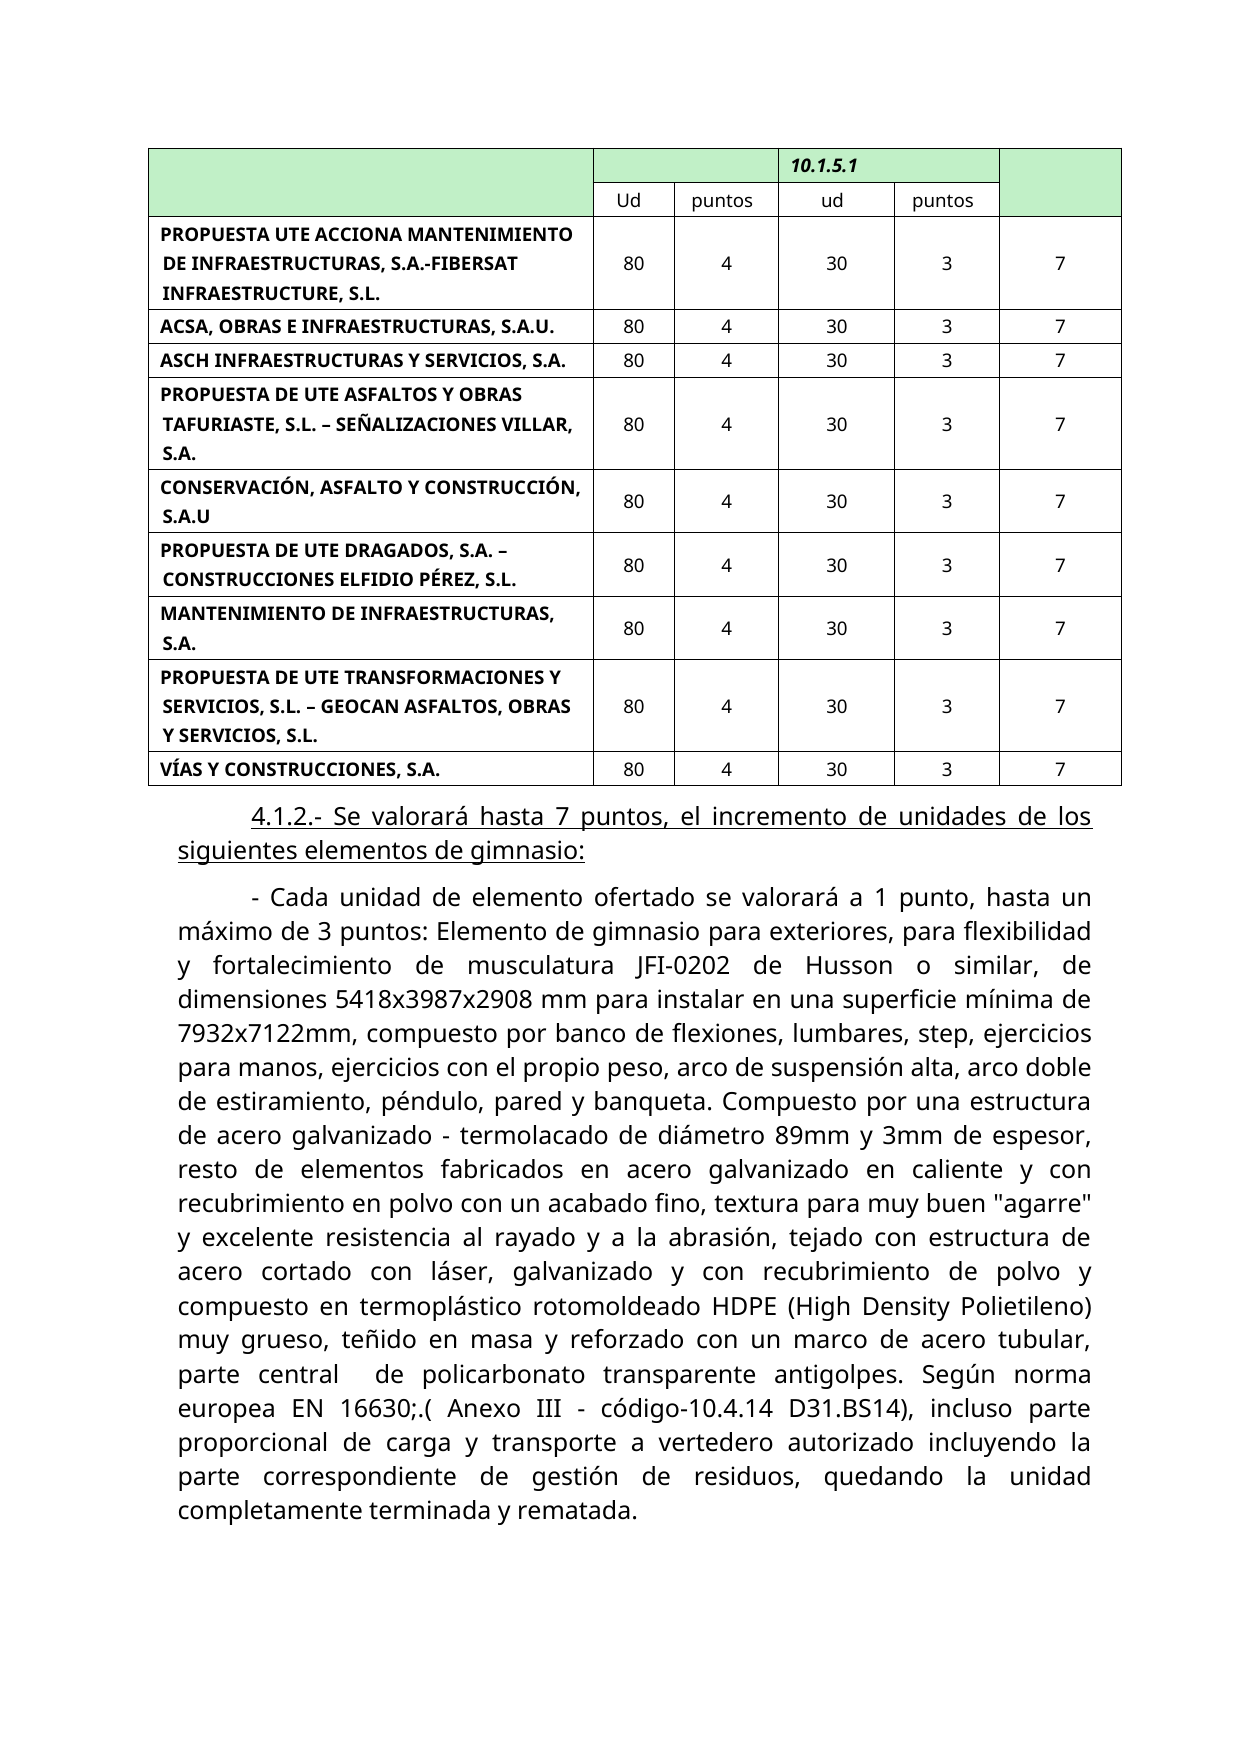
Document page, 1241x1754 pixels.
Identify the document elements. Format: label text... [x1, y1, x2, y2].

table_cell 80 [594, 344, 674, 377]
table_cell 7 [1000, 533, 1121, 596]
table_cell 7 [1000, 597, 1121, 659]
table_cell 30 [779, 752, 894, 785]
table_cell 80 [594, 217, 674, 309]
table_cell 3 [895, 533, 999, 596]
table_cell PROPUESTA DE UTE DRAGADOS, S.A. – CONSTRUCCIONES ELFIDIO PÉREZ, S.L. [149, 533, 593, 596]
table_cell 3 [895, 310, 999, 343]
table_cell 30 [779, 470, 894, 532]
table_cell 7 [1000, 378, 1121, 469]
table_cell 7 [1000, 470, 1121, 532]
table_cell 4 [675, 533, 778, 596]
table_cell 80 [594, 660, 674, 751]
table_cell 80 [594, 470, 674, 532]
table_cell 7 [1000, 344, 1121, 377]
table_cell 3 [895, 660, 999, 751]
text - Cada unidad de elemento ofertado se valorará a 1 punto, hasta un máximo de 3 puntos: Elemento de gimnasio para exteriores, para flexibilidad y fortalecimiento de musculatura JFI-0202 de Husson o similar, de dimensiones 5418x3987x2908 mm para instalar en una superficie mínima de 7932x7122mm, compuesto por banco de flexiones, lumbares, step, ejercicios para manos, ejercicios con el propio peso, arco de suspensión alta, arco doble de estiramiento, péndulo, pared y banqueta. Compuesto por una estructura de acero galvanizado - termolacado de diámetro 89mm y 3mm de espesor, resto de elementos fabricados en acero galvanizado en caliente y con recubrimiento en polvo con un acabado fino, textura para muy buen "agarre" y excelente resistencia al rayado y a la abrasión, tejado con estructura de acero cortado con láser, galvanizado y con recubrimiento de polvo y compuesto en termoplástico rotomoldeado HDPE (High Density Polietileno) muy grueso, teñido en masa y reforzado con un marco de acero tubular, parte central de policarbonato transparente antigolpes. Según norma europea EN 16630;.( Anexo III - código-10.4.14 D31.BS14), incluso parte proporcional de carga y transporte a vertedero autorizado incluyendo la parte correspondiente de gestión de residuos, quedando la unidad completamente terminada y rematada. [177, 879, 1093, 1527]
table_cell PROPUESTA DE UTE TRANSFORMACIONES Y SERVICIOS, S.L. – GEOCAN ASFALTOS, OBRAS Y SERVICIOS, S.L. [149, 660, 593, 751]
table_cell 4 [675, 378, 778, 469]
table_cell 3 [895, 752, 999, 785]
table_cell 3 [895, 597, 999, 659]
table_cell 4 [675, 217, 778, 309]
table_header 10.1.5.1 [779, 149, 999, 182]
table_cell ACSA, OBRAS E INFRAESTRUCTURAS, S.A.U. [149, 310, 593, 343]
table_cell ud [779, 183, 894, 216]
table_cell 7 [1000, 660, 1121, 751]
table_cell 30 [779, 660, 894, 751]
table_header [1000, 149, 1121, 216]
table_cell 4 [675, 660, 778, 751]
table_cell Ud [594, 183, 674, 216]
table_cell 3 [895, 378, 999, 469]
table_cell 30 [779, 217, 894, 309]
table_header [594, 149, 778, 182]
table_cell 4 [675, 752, 778, 785]
table_cell 3 [895, 344, 999, 377]
table_cell 3 [895, 217, 999, 309]
table_cell 4 [675, 344, 778, 377]
table_cell PROPUESTA DE UTE ASFALTOS Y OBRAS TAFURIASTE, S.L. – SEÑALIZACIONES VILLAR, S.A. [149, 378, 593, 469]
table_cell 30 [779, 533, 894, 596]
table_cell VÍAS Y CONSTRUCCIONES, S.A. [149, 752, 593, 785]
table_cell 80 [594, 378, 674, 469]
table_header [149, 149, 593, 216]
table_cell 80 [594, 310, 674, 343]
table_cell 80 [594, 597, 674, 659]
text 4.1.2.- Se valorará hasta 7 puntos, el incremento de unidades de los siguientes elementos de gimnasio: [177, 799, 1093, 867]
table_cell 4 [675, 597, 778, 659]
table_cell 4 [675, 470, 778, 532]
table_cell 80 [594, 752, 674, 785]
table_cell 7 [1000, 752, 1121, 785]
table_cell puntos [895, 183, 999, 216]
table_cell 7 [1000, 217, 1121, 309]
table_cell 4 [675, 310, 778, 343]
table_cell 30 [779, 597, 894, 659]
table_cell 3 [895, 470, 999, 532]
table_cell 80 [594, 533, 674, 596]
table_cell puntos [675, 183, 778, 216]
table_cell 30 [779, 378, 894, 469]
table_cell MANTENIMIENTO DE INFRAESTRUCTURAS, S.A. [149, 597, 593, 659]
table_cell 30 [779, 344, 894, 377]
table_cell 7 [1000, 310, 1121, 343]
table_cell ASCH INFRAESTRUCTURAS Y SERVICIOS, S.A. [149, 344, 593, 377]
table_cell CONSERVACIÓN, ASFALTO Y CONSTRUCCIÓN, S.A.U [149, 470, 593, 532]
table_cell 30 [779, 310, 894, 343]
table_cell PROPUESTA UTE ACCIONA MANTENIMIENTO DE INFRAESTRUCTURAS, S.A.-FIBERSAT INFRAESTRUCTURE, S.L. [149, 217, 593, 309]
